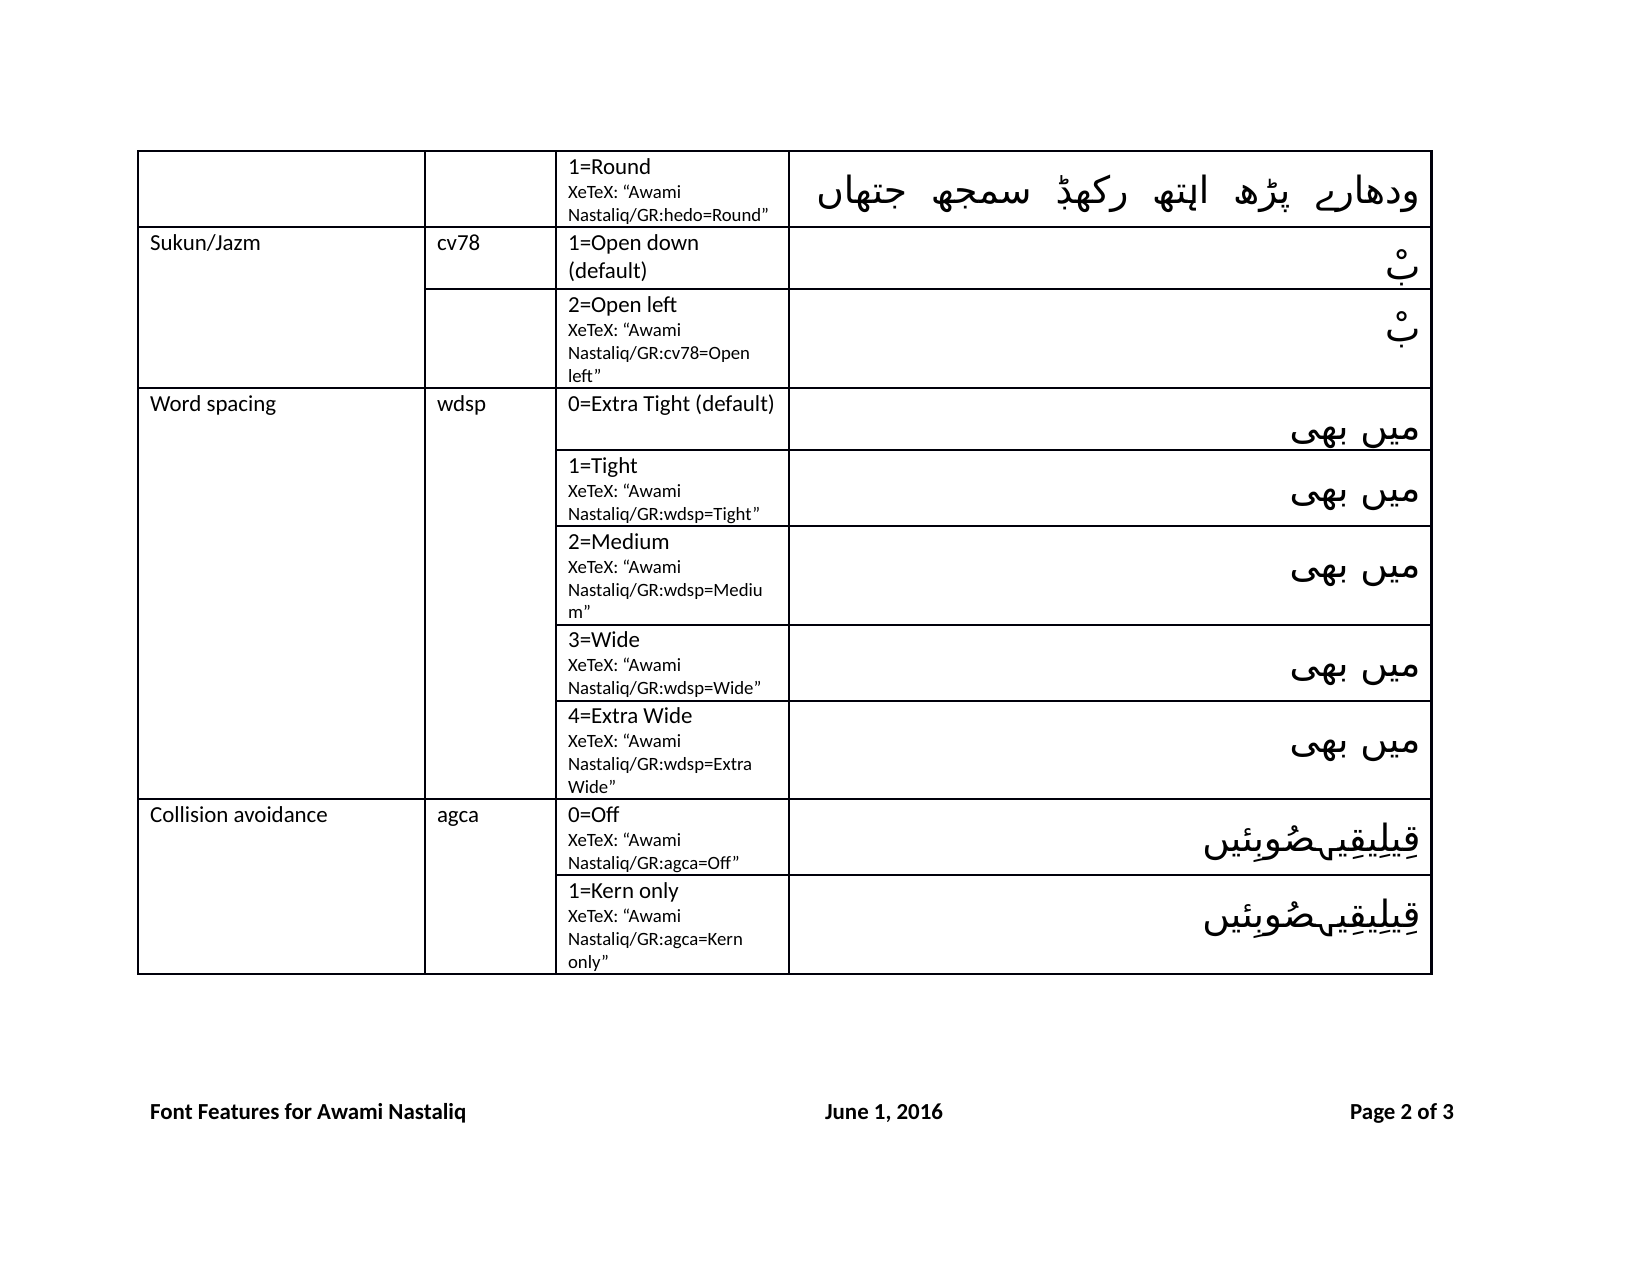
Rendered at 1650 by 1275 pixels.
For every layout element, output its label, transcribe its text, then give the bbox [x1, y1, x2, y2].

table_cell 1=Round XeTeX: “Awami Nastaliq/GR:hedo=Round” [557, 152, 788, 226]
table_cell [426, 290, 555, 387]
table_cell [426, 152, 555, 226]
table_cell wdsp [426, 389, 555, 798]
table_cell 0=Off XeTeX: “Awami Nastaliq/GR:agca=Off” [557, 800, 788, 874]
table_cell [139, 152, 424, 226]
table_cell بْ [790, 228, 1430, 288]
table_cell 4=Extra Wide XeTeX: “Awami Nastaliq/GR:wdsp=Extra Wide” [557, 702, 788, 798]
table_cell 1=Kern only XeTeX: “Awami Nastaliq/GR:agca=Kern only” [557, 876, 788, 973]
table_cell بْ [790, 290, 1430, 387]
table_cell Collision avoidance [139, 800, 424, 973]
table_cell 1=Tight XeTeX: “Awami Nastaliq/GR:wdsp=Tight” [557, 451, 788, 525]
table_cell agca [426, 800, 555, 973]
table_cell قِیلِیقِیہصُوبِئیں [790, 800, 1430, 874]
table_cell میں بھی [790, 451, 1430, 525]
table_cell Word spacing [139, 389, 424, 798]
table_cell میں بھی [790, 389, 1430, 449]
table_cell Sukun/Jazm [139, 228, 424, 387]
table_cell میں بھی [790, 626, 1430, 699]
table_cell 2=Medium XeTeX: “Awami Nastaliq/GR:wdsp=Medium” [557, 527, 788, 623]
table_cell میں بھی [790, 702, 1430, 798]
table_cell قِیلِیقِیہصُوبِئیں [790, 876, 1430, 973]
table_cell 0=Extra Tight (default) [557, 389, 788, 449]
table_cell 3=Wide XeTeX: “Awami Nastaliq/GR:wdsp=Wide” [557, 626, 788, 699]
table_cell 1=Open down (default) [557, 228, 788, 288]
table_cell میں بھی [790, 527, 1430, 623]
table_cell cv78 [426, 228, 555, 288]
table_cell 2=Open left XeTeX: “Awami Nastaliq/GR:cv78=Open left” [557, 290, 788, 387]
table_cell ودھارے پڑھ اہتھ رکھڋ سمجھ جتھاں [790, 152, 1430, 226]
